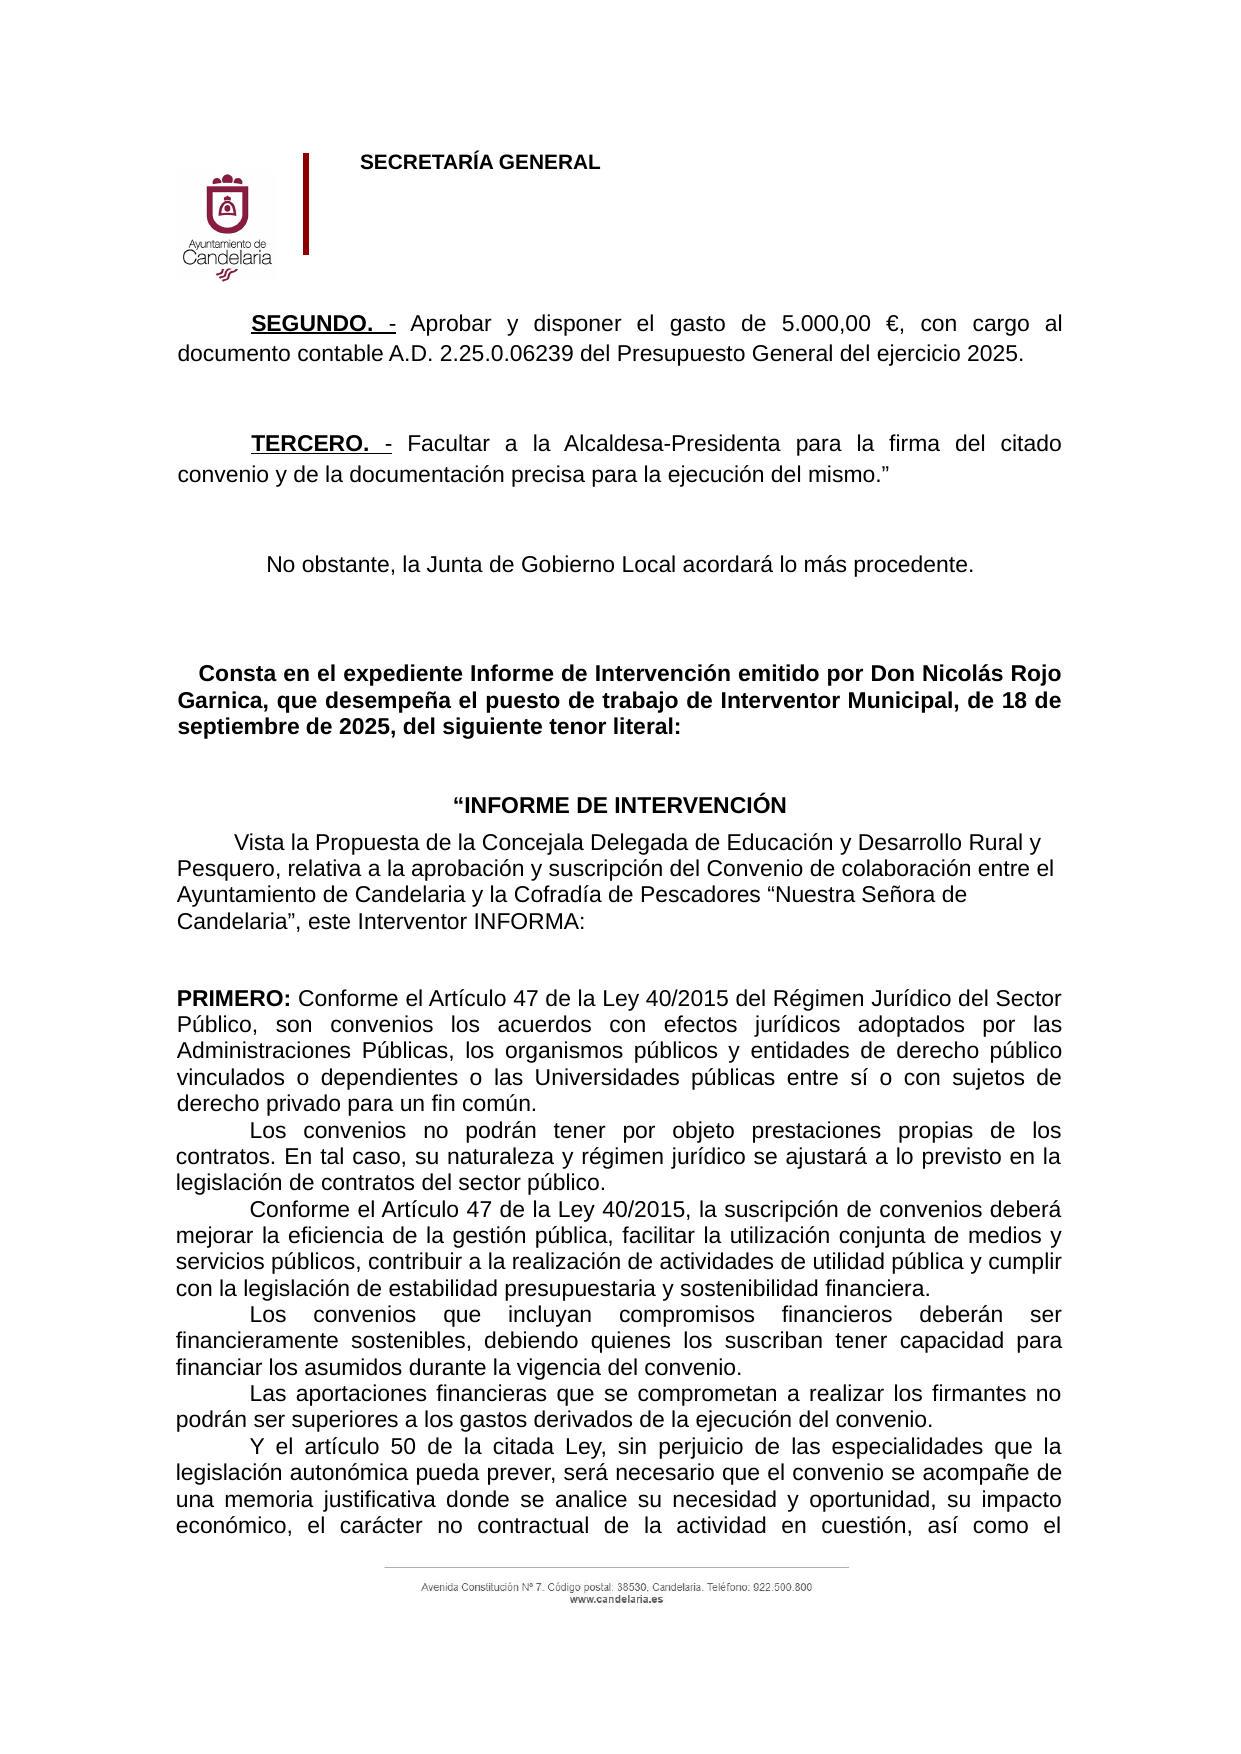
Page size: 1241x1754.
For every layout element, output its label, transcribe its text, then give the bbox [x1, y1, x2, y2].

text SEGUNDO. - Aprobar y disponer el gasto de 5.000,00 €, con cargo al documento contable A.D. 2.25.0.06239 del Presupuesto General del ejercicio 2025. [177, 309, 1063, 366]
text Las aportaciones financieras que se comprometan a realizar los firmantes no podrán ser superiores a los gastos derivados de la ejecución del convenio. [176, 1380, 1062, 1433]
text Y el artículo 50 de la citada Ley, sin perjuicio de las especialidades que la legislación autonómica pueda prever, será necesario que el convenio se acompañe de una memoria justificativa donde se analice su necesidad y oportunidad, su impacto económico, el carácter no contractual de la actividad en cuestión, así como el [176, 1433, 1062, 1538]
text Los convenios que incluyan compromisos financieros deberán ser financieramente sostenibles, debiendo quienes los suscriban tener capacidad para financiar los asumidos durante la vigencia del convenio. [176, 1301, 1062, 1380]
text “INFORME DE INTERVENCIÓN [177, 792, 1062, 818]
text Conforme el Artículo 47 de la Ley 40/2015, la suscripción de convenios deberá mejorar la eficiencia de la gestión pública, facilitar la utilización conjunta de medios y servicios públicos, contribuir a la realización de actividades de utilidad pública y cumplir con la legislación de estabilidad presupuestaria y sostenibilidad financiera. [176, 1196, 1062, 1301]
text Vista la Propuesta de la Concejala Delegada de Educación y Desarrollo Rural y Pesquero, relativa a la aprobación y suscripción del Convenio de colaboración entre el Ayuntamiento de Candelaria y la Cofradía de Pescadores “Nuestra Señora de Candelaria”, este Interventor INFORMA: [177, 829, 1062, 934]
text Los convenios no podrán tener por objeto prestaciones propias de los contratos. En tal caso, su naturaleza y régimen jurídico se ajustará a lo previsto en la legislación de contratos del sector público. [176, 1117, 1062, 1196]
text Consta en el expediente Informe de Intervención emitido por Don Nicolás Rojo Garnica, que desempeña el puesto de trabajo de Interventor Municipal, de 18 de septiembre de 2025, del siguiente tenor literal: [177, 660, 1063, 739]
text PRIMERO: Conforme el Artículo 47 de la Ley 40/2015 del Régimen Jurídico del Sector Público, son convenios los acuerdos con efectos jurídicos adoptados por las Administraciones Públicas, los organismos públicos y entidades de derecho público vinculados o dependientes o las Universidades públicas entre sí o con sujetos de derecho privado para un fin común. [177, 985, 1062, 1117]
text No obstante, la Junta de Gobierno Local acordará lo más procedente. [177, 551, 1063, 577]
text TERCERO. - Facultar a la Alcaldesa-Presidenta para la firma del citado convenio y de la documentación precisa para la ejecución del mismo.” [177, 430, 1063, 487]
